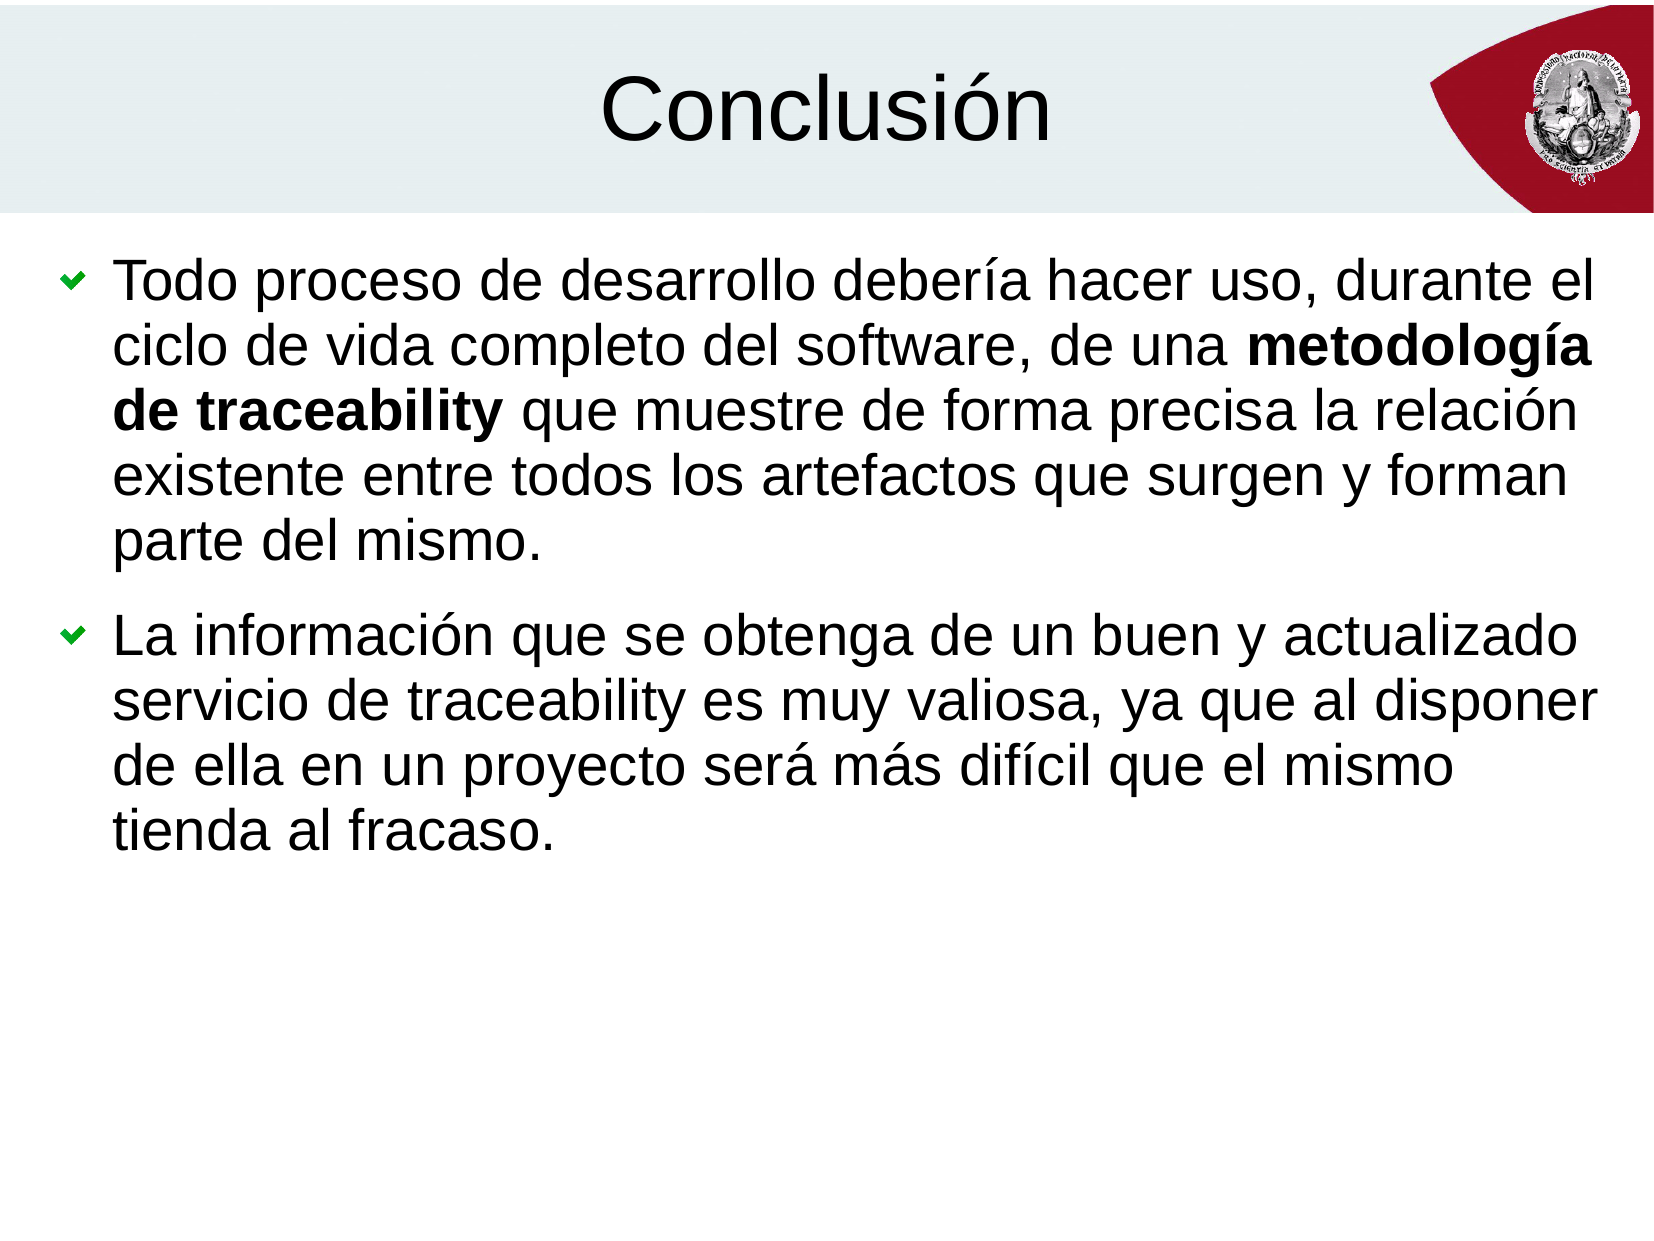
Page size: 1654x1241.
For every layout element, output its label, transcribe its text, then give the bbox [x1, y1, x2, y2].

picture [1523, 47, 1642, 189]
list Todo proceso de desarrollo debería hacer uso, durante el ciclo de vida completo del software, de una metodología de traceability que muestre de forma precisa la relación existente entre todos los artefactos que surgen y forman parte del mismo. La información que se obtenga de un buen y actualizado servicio de traceability es muy valiosa, ya que al disponer de ella en un proyecto será más difícil que el mismo tienda al fracaso. [0, 248, 1648, 1241]
title Conclusión [0, 5, 1654, 213]
